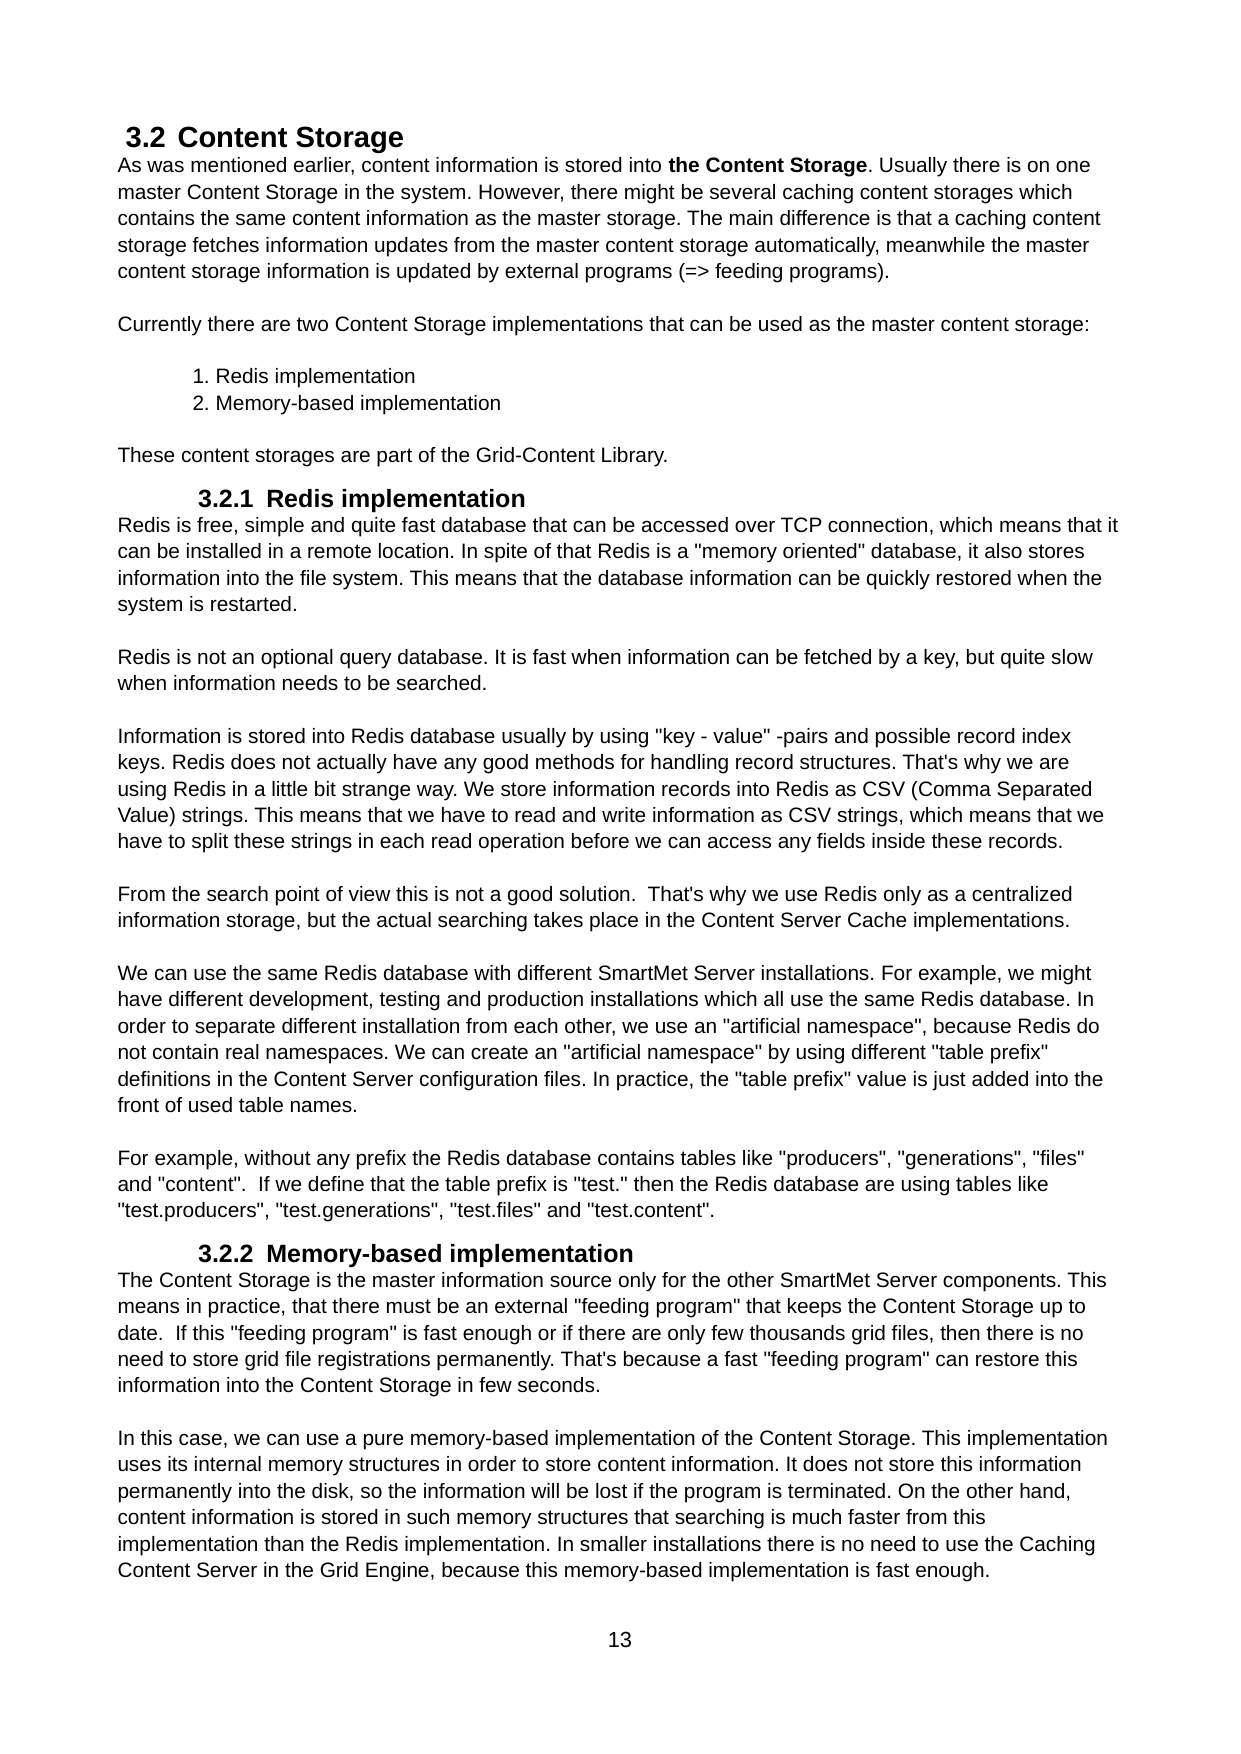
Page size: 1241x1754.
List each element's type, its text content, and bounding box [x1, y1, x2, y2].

text As was mentioned earlier, content information is stored into the Content Storage. Usually there is on one master Content Storage in the system. However, there might be several caching content storages which contains the same content information as the master storage. The main difference is that a caching content storage fetches information updates from the master content storage automatically, meanwhile the master content storage information is updated by external programs (=> feeding programs). [117, 153, 1122, 283]
text Redis is free, simple and quite fast database that can be accessed over TCP connection, which means that it can be installed in a remote location. In spite of that Redis is a "memory oriented" database, it also stores information into the file system. This means that the database information can be quickly restored when the system is restarted. [117, 513, 1122, 616]
subtitle Content Storage [117, 120, 1122, 153]
subtitle Memory-based implementation [191, 1239, 1122, 1268]
text For example, without any prefix the Redis database contains tables like "producers", "generations", "files" and "content". If we define that the table prefix is "test." then the Redis database are using tables like "test.producers", "test.generations", "test.files" and "test.content". [117, 1145, 1122, 1222]
text Redis is not an optional query database. It is fast when information can be fetched by a key, but quite slow when information needs to be searched. [117, 645, 1122, 695]
text 2. Memory-based implementation [117, 391, 1122, 414]
text The Content Storage is the master information source only for the other SmartMet Server components. This means in practice, that there must be an external "feeding program" that keeps the Content Storage up to date. If this "feeding program" is fast enough or if there are only few thousands grid files, then there is no need to store grid file registrations permanently. That's because a fast "feeding program" can restore this information into the Content Storage in few seconds. [117, 1268, 1122, 1397]
text 1. Redis implementation [117, 364, 1122, 388]
text We can use the same Redis database with different SmartMet Server installations. For example, we might have different development, testing and production installations which all use the same Redis database. In order to separate different installation from each other, we use an "artificial namespace", because Redis do not contain real namespaces. We can create an "artificial namespace" by using different "table prefix" definitions in the Content Server configuration files. In practice, the "table prefix" value is just added into the front of used table names. [117, 961, 1122, 1117]
text Information is stored into Redis database usually by using "key - value" -pairs and possible record index keys. Redis does not actually have any good methods for handling record structures. That's why we are using Redis in a little bit strange way. We store information records into Redis as CSV (Comma Separated Value) strings. This means that we have to read and write information as CSV strings, which means that we have to split these strings in each read operation before we can access any fields inside these records. [117, 724, 1122, 853]
text In this case, we can use a pure memory-based implementation of the Content Storage. This implementation uses its internal memory structures in order to store content information. It does not store this information permanently into the disk, so the information will be lost if the program is terminated. On the other hand, content information is stored in such memory structures that searching is much faster from this implementation than the Redis implementation. In smaller installations there is no need to use the Caching Content Server in the Grid Engine, because this memory-based implementation is fast enough. [117, 1426, 1122, 1582]
text These content storages are part of the Grid-Content Library. [117, 443, 1122, 467]
text Currently there are two Content Storage implementations that can be used as the master content storage: [117, 311, 1122, 335]
subtitle Redis implementation [191, 484, 1122, 513]
text From the search point of view this is not a good solution. That's why we use Redis only as a centralized information storage, but the actual searching takes place in the Content Server Cache implementations. [117, 882, 1122, 932]
